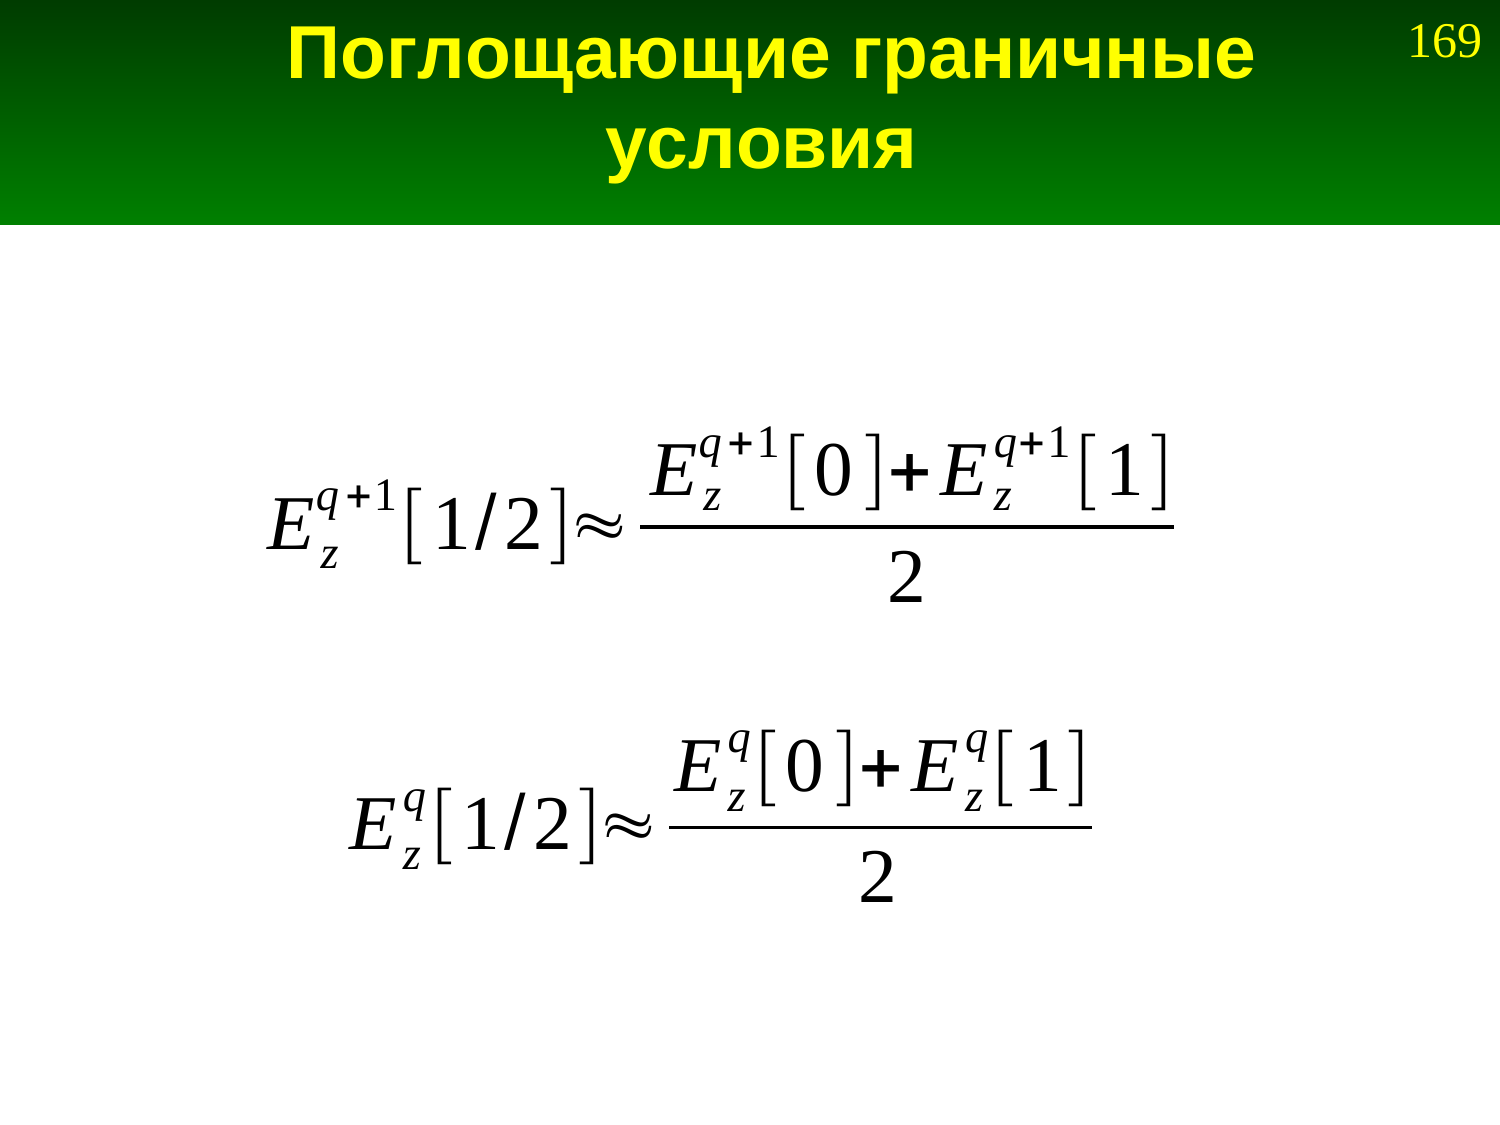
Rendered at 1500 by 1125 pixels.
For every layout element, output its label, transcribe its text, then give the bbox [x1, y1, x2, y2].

title Поглощающие граничные условия [123, 0, 1399, 192]
chart [243, 413, 1196, 919]
